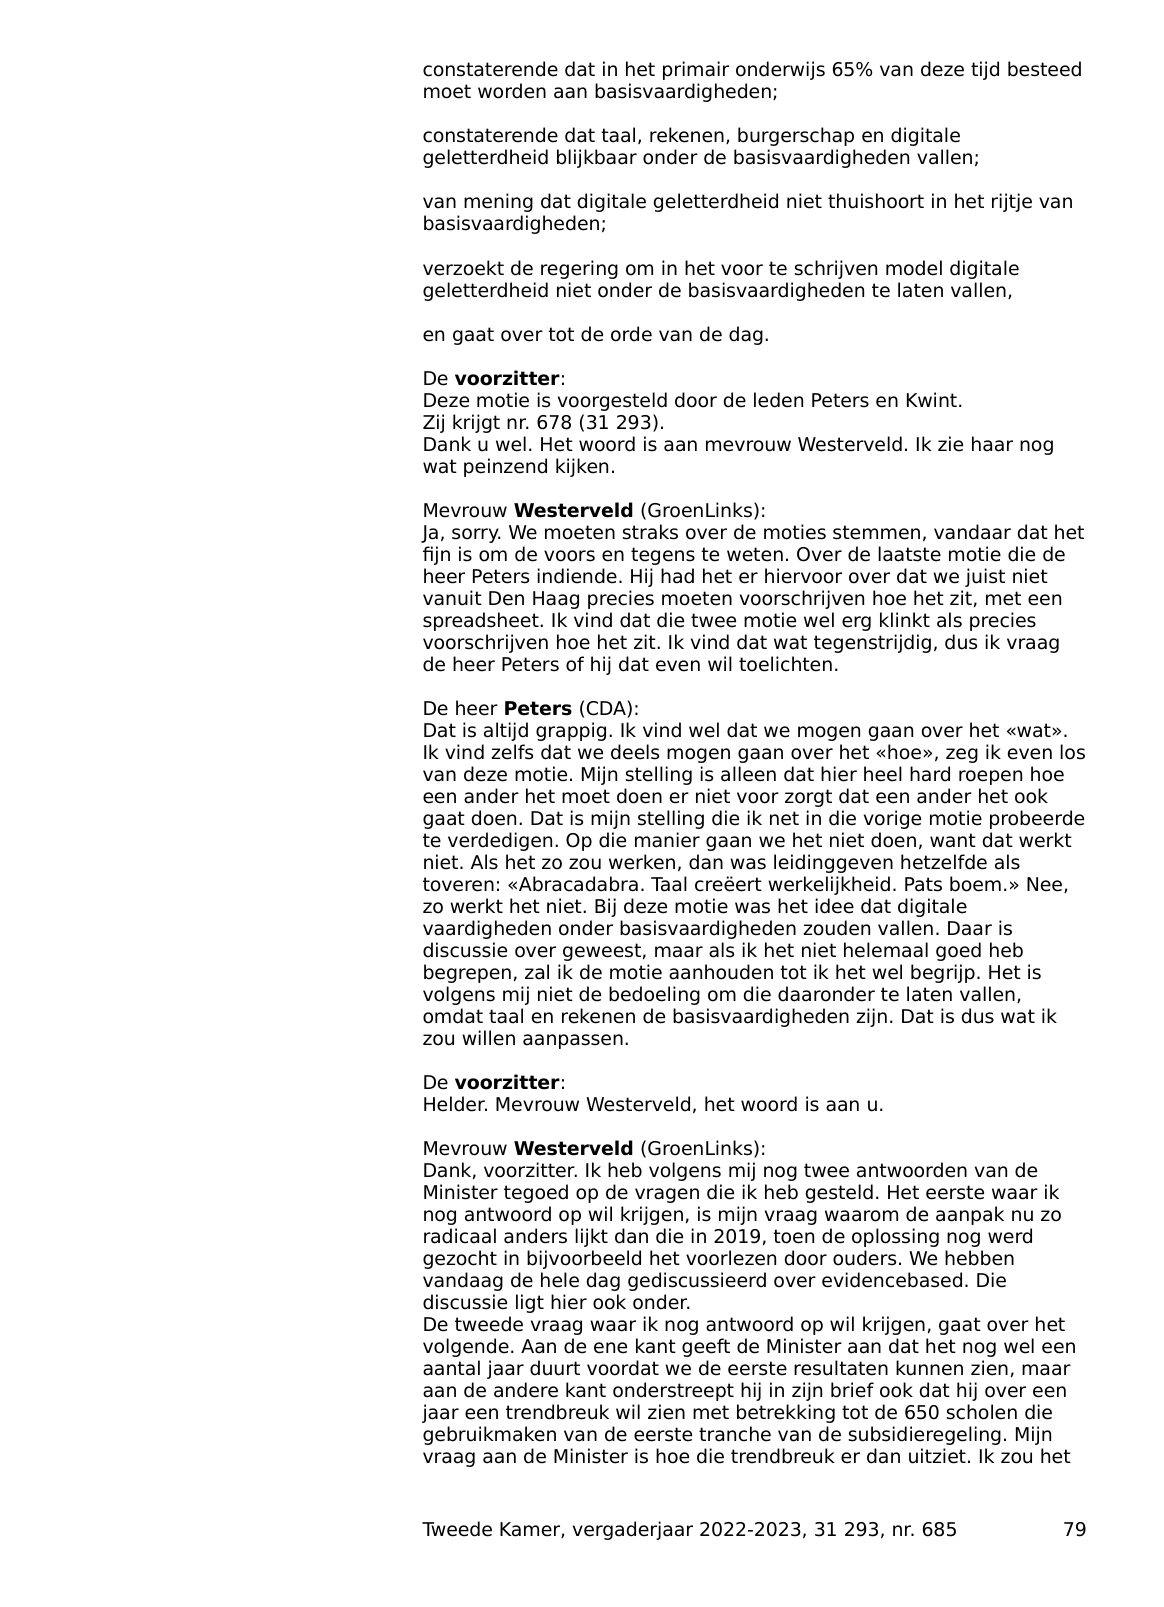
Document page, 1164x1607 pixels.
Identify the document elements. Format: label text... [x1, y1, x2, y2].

text Zij krijgt nr. 678 (31 293). [422, 412, 1087, 434]
text Dat is altijd grappig. Ik vind wel dat we mogen gaan over het «wat». Ik vind zelfs dat we deels mogen gaan over het «hoe», zeg ik even los van deze motie. Mijn stelling is alleen dat hier heel hard roepen hoe een ander het moet doen er niet voor zorgt dat een ander het ook gaat doen. Dat is mijn stelling die ik net in die vorige motie probeerde te verdedigen. Op die manier gaan we het niet doen, want dat werkt niet. Als het zo zou werken, dan was leidinggeven hetzelfde als toveren: «Abracadabra. Taal creëert werkelijkheid. Pats boem.» Nee, zo werkt het niet. Bij deze motie was het idee dat digitale vaardigheden onder basisvaardigheden zouden vallen. Daar is discussie over geweest, maar als ik het niet helemaal goed heb begrepen, zal ik de motie aanhouden tot ik het wel begrijp. Het is volgens mij niet de bedoeling om die daaronder te laten vallen, omdat taal en rekenen de basisvaardigheden zijn. Dat is dus wat ik zou willen aanpassen. [422, 720, 1087, 1049]
text De tweede vraag waar ik nog antwoord op wil krijgen, gaat over het volgende. Aan de ene kant geeft de Minister aan dat het nog wel een aantal jaar duurt voordat we de eerste resultaten kunnen zien, maar aan de andere kant onderstreept hij in zijn brief ook dat hij over een jaar een trendbreuk wil zien met betrekking tot de 650 scholen die gebruikmaken van de eerste tranche van de subsidieregeling. Mijn vraag aan de Minister is hoe die trendbreuk er dan uitziet. Ik zou het [422, 1314, 1087, 1468]
text De voorzitter: [422, 1072, 1087, 1094]
text De heer Peters (CDA): [422, 698, 1087, 720]
text Mevrouw Westerveld (GroenLinks): [422, 500, 1087, 522]
text constaterende dat in het primair onderwijs 65% van deze tijd besteed moet worden aan basisvaardigheden; [422, 59, 1087, 103]
text en gaat over tot de orde van de dag. [422, 324, 1087, 346]
text van mening dat digitale geletterdheid niet thuishoort in het rijtje van basisvaardigheden; [422, 191, 1087, 235]
text constaterende dat taal, rekenen, burgerschap en digitale geletterdheid blijkbaar onder de basisvaardigheden vallen; [422, 125, 1087, 169]
text verzoekt de regering om in het voor te schrijven model digitale geletterdheid niet onder de basisvaardigheden te laten vallen, [422, 257, 1087, 301]
text Deze motie is voorgesteld door de leden Peters en Kwint. [422, 390, 1087, 412]
text Dank u wel. Het woord is aan mevrouw Westerveld. Ik zie haar nog wat peinzend kijken. [422, 434, 1087, 478]
text Ja, sorry. We moeten straks over de moties stemmen, vandaar dat het fijn is om de voors en tegens te weten. Over de laatste motie die de heer Peters indiende. Hij had het er hiervoor over dat we juist niet vanuit Den Haag precies moeten voorschrijven hoe het zit, met een spreadsheet. Ik vind dat die twee motie wel erg klinkt als precies voorschrijven hoe het zit. Ik vind dat wat tegenstrijdig, dus ik vraag de heer Peters of hij dat even wil toelichten. [422, 522, 1087, 676]
text De voorzitter: [422, 368, 1087, 390]
text Mevrouw Westerveld (GroenLinks): [422, 1138, 1087, 1160]
text Dank, voorzitter. Ik heb volgens mij nog twee antwoorden van de Minister tegoed op de vragen die ik heb gesteld. Het eerste waar ik nog antwoord op wil krijgen, is mijn vraag waarom de aanpak nu zo radicaal anders lijkt dan die in 2019, toen de oplossing nog werd gezocht in bijvoorbeeld het voorlezen door ouders. We hebben vandaag de hele dag gediscussieerd over evidencebased. Die discussie ligt hier ook onder. [422, 1160, 1087, 1314]
text Helder. Mevrouw Westerveld, het woord is aan u. [422, 1094, 1087, 1116]
